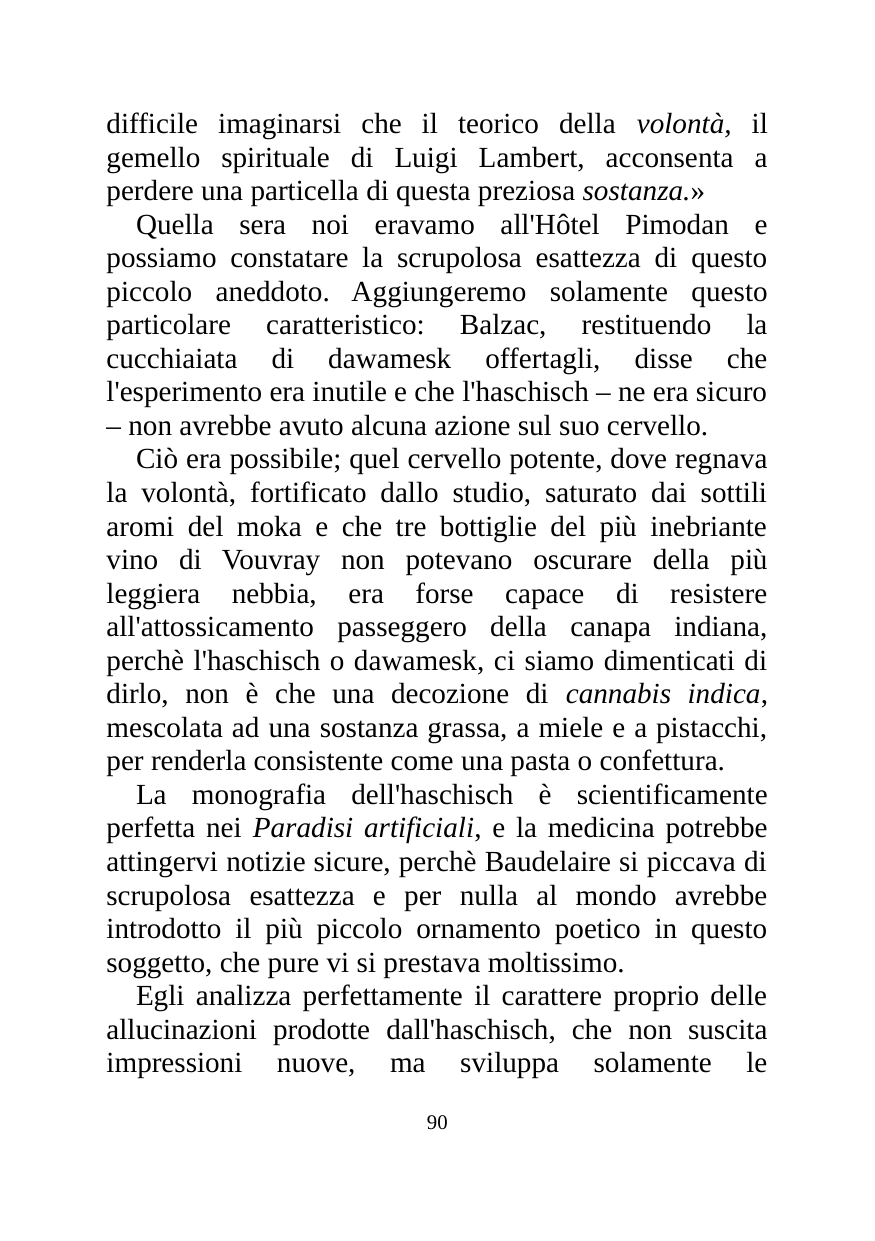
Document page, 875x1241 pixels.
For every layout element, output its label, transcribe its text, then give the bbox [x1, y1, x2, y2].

text Quella sera noi eravamo all'Hôtel Pimodan e possiamo constatare la scrupolosa esattezza di questo piccolo aneddoto. Aggiungeremo solamente questo particolare caratteristico: Balzac, restituendo la cucchiaiata di dawamesk offertagli, disse che l'esperimento era inutile e che l'haschisch – ne era sicuro – non avrebbe avuto alcuna azione sul suo cervello. [106, 207, 768, 442]
text Egli analizza perfettamente il carattere proprio delle allucinazioni prodotte dall'haschisch, che non suscita impressioni nuove, ma sviluppa solamente le [106, 978, 768, 1079]
text Ciò era possibile; quel cervello potente, dove regnava la volontà, fortificato dallo studio, saturato dai sottili aromi del moka e che tre bottiglie del più inebriante vino di Vouvray non potevano oscurare della più leggiera nebbia, era forse capace di resistere all'attossicamento passeggero della canapa indiana, perchè l'haschisch o dawamesk, ci siamo dimenticati di dirlo, non è che una decozione di cannabis indica, mescolata ad una sostanza grassa, a miele e a pistacchi, per renderla consistente come una pasta o confettura. [106, 442, 768, 777]
text difficile imaginarsi che il teorico della volontà, il gemello spirituale di Luigi Lambert, acconsenta a perdere una particella di questa preziosa sostanza.» [106, 106, 768, 207]
text La monografia dell'haschisch è scientificamente perfetta nei Paradisi artificiali, e la medicina potrebbe attingervi notizie sicure, perchè Baudelaire si piccava di scrupolosa esattezza e per nulla al mondo avrebbe introdotto il più piccolo ornamento poetico in questo soggetto, che pure vi si prestava moltissimo. [106, 777, 768, 978]
